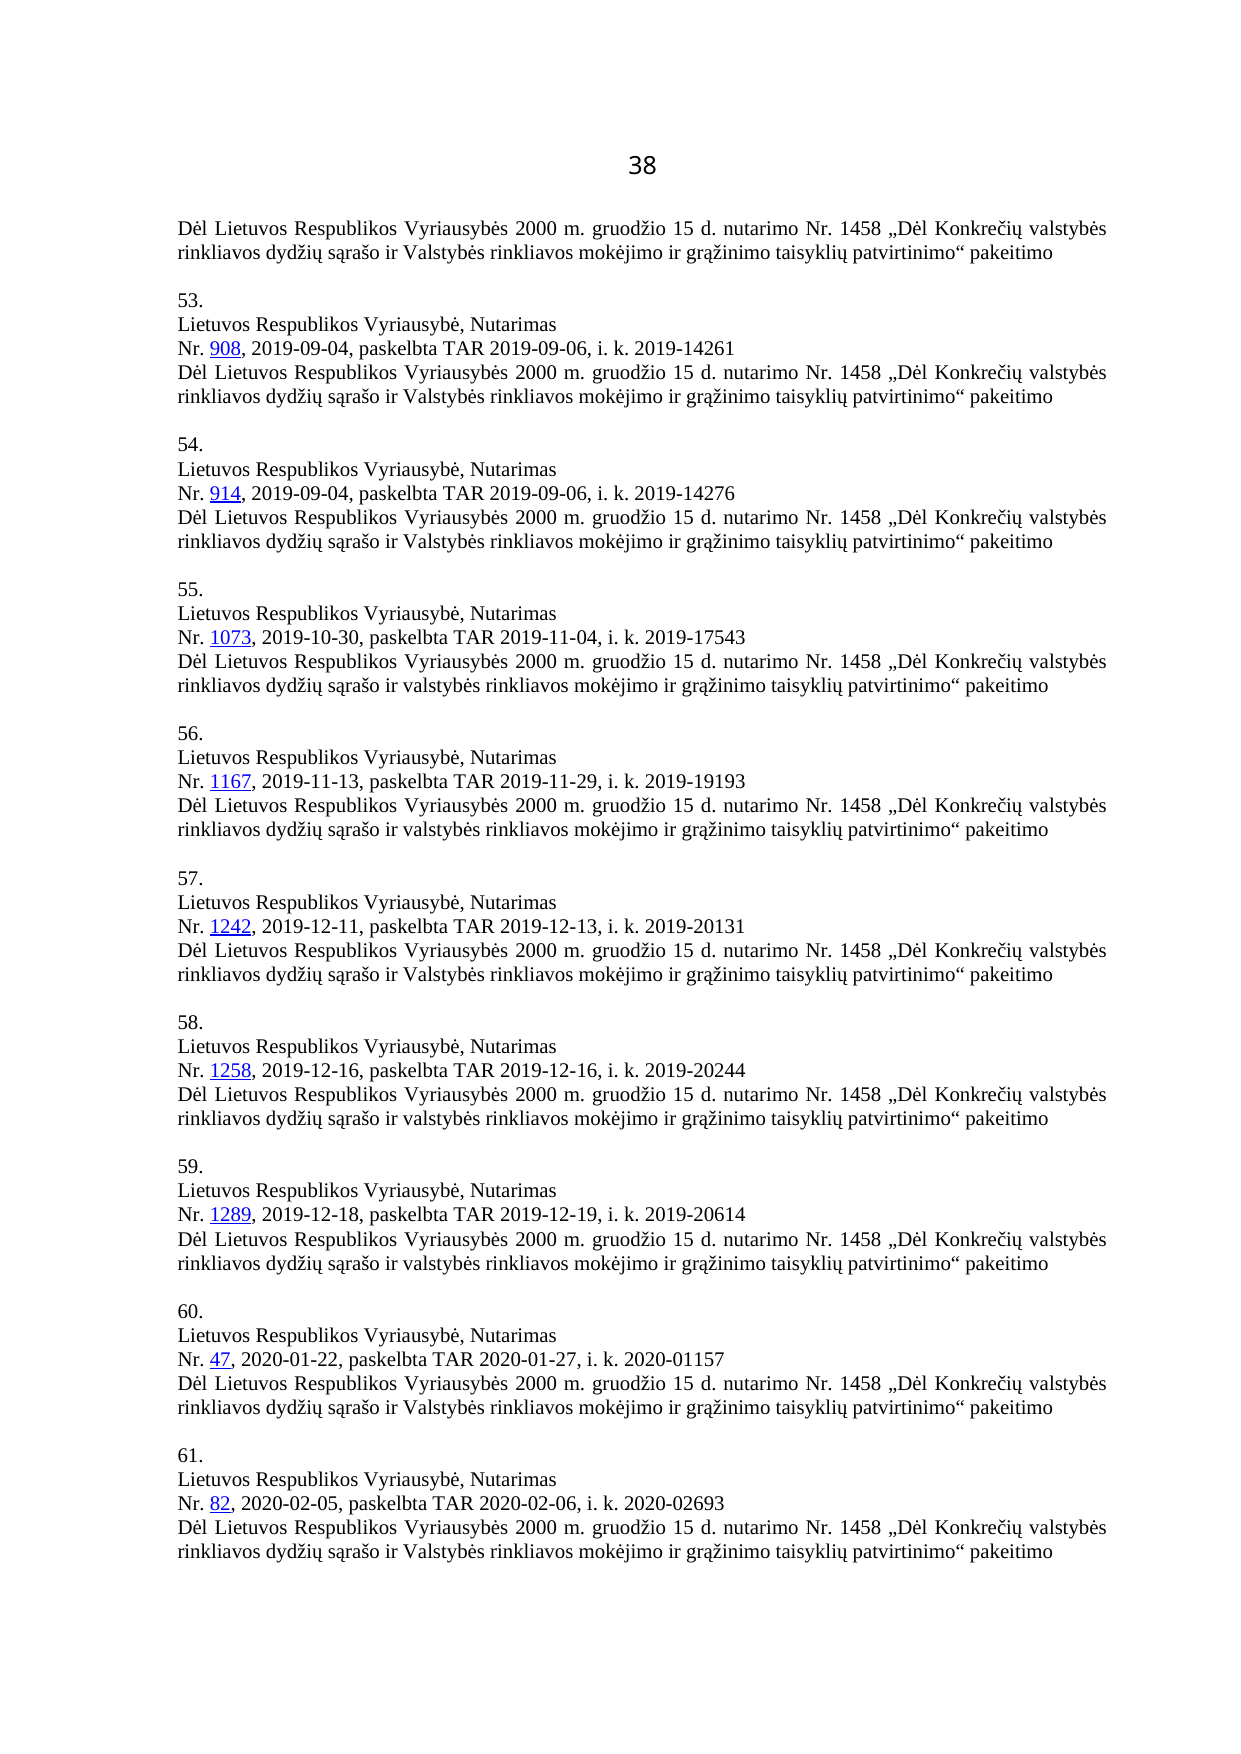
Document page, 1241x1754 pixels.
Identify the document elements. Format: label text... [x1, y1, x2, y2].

text Lietuvos Respublikos Vyriausybė, Nutarimas [177, 456, 1107, 481]
text Nr. 914, 2019-09-04, paskelbta TAR 2019-09-06, i. k. 2019-14276 [177, 481, 1107, 504]
text Lietuvos Respublikos Vyriausybė, Nutarimas [177, 601, 1107, 625]
text Lietuvos Respublikos Vyriausybė, Nutarimas [177, 1467, 1107, 1491]
text Dėl Lietuvos Respublikos Vyriausybės 2000 m. gruodžio 15 d. nutarimo Nr. 1458 „Dėl Konkrečių valstybės rinkliavos dydžių sąrašo ir valstybės rinkliavos mokėjimo ir grąžinimo taisyklių patvirtinimo“ pakeitimo [177, 649, 1107, 697]
text Lietuvos Respublikos Vyriausybė, Nutarimas [177, 1034, 1107, 1058]
text Dėl Lietuvos Respublikos Vyriausybės 2000 m. gruodžio 15 d. nutarimo Nr. 1458 „Dėl Konkrečių valstybės rinkliavos dydžių sąrašo ir Valstybės rinkliavos mokėjimo ir grąžinimo taisyklių patvirtinimo“ pakeitimo [177, 1515, 1107, 1563]
text Nr. 82, 2020-02-05, paskelbta TAR 2020-02-06, i. k. 2020-02693 [177, 1491, 1107, 1515]
text 59. [177, 1154, 1107, 1178]
text Nr. 908, 2019-09-04, paskelbta TAR 2019-09-06, i. k. 2019-14261 [177, 336, 1107, 360]
text 57. [177, 866, 1107, 889]
text 60. [177, 1299, 1107, 1323]
text Nr. 1167, 2019-11-13, paskelbta TAR 2019-11-29, i. k. 2019-19193 [177, 769, 1107, 793]
text 58. [177, 1010, 1107, 1034]
text Dėl Lietuvos Respublikos Vyriausybės 2000 m. gruodžio 15 d. nutarimo Nr. 1458 „Dėl Konkrečių valstybės rinkliavos dydžių sąrašo ir Valstybės rinkliavos mokėjimo ir grąžinimo taisyklių patvirtinimo“ pakeitimo [177, 360, 1107, 408]
text Lietuvos Respublikos Vyriausybė, Nutarimas [177, 745, 1107, 769]
text Nr. 1242, 2019-12-11, paskelbta TAR 2019-12-13, i. k. 2019-20131 [177, 914, 1107, 938]
text Nr. 1289, 2019-12-18, paskelbta TAR 2019-12-19, i. k. 2019-20614 [177, 1202, 1107, 1226]
text Dėl Lietuvos Respublikos Vyriausybės 2000 m. gruodžio 15 d. nutarimo Nr. 1458 „Dėl Konkrečių valstybės rinkliavos dydžių sąrašo ir Valstybės rinkliavos mokėjimo ir grąžinimo taisyklių patvirtinimo“ pakeitimo [177, 504, 1107, 553]
text Lietuvos Respublikos Vyriausybė, Nutarimas [177, 889, 1107, 914]
text 61. [177, 1443, 1107, 1467]
text Dėl Lietuvos Respublikos Vyriausybės 2000 m. gruodžio 15 d. nutarimo Nr. 1458 „Dėl Konkrečių valstybės rinkliavos dydžių sąrašo ir valstybės rinkliavos mokėjimo ir grąžinimo taisyklių patvirtinimo“ pakeitimo [177, 793, 1107, 841]
text 53. [177, 288, 1107, 312]
text Lietuvos Respublikos Vyriausybė, Nutarimas [177, 1323, 1107, 1347]
text 54. [177, 432, 1107, 456]
text Dėl Lietuvos Respublikos Vyriausybės 2000 m. gruodžio 15 d. nutarimo Nr. 1458 „Dėl Konkrečių valstybės rinkliavos dydžių sąrašo ir Valstybės rinkliavos mokėjimo ir grąžinimo taisyklių patvirtinimo“ pakeitimo [177, 938, 1107, 986]
text 56. [177, 721, 1107, 745]
text Dėl Lietuvos Respublikos Vyriausybės 2000 m. gruodžio 15 d. nutarimo Nr. 1458 „Dėl Konkrečių valstybės rinkliavos dydžių sąrašo ir Valstybės rinkliavos mokėjimo ir grąžinimo taisyklių patvirtinimo“ pakeitimo [177, 216, 1107, 264]
text Dėl Lietuvos Respublikos Vyriausybės 2000 m. gruodžio 15 d. nutarimo Nr. 1458 „Dėl Konkrečių valstybės rinkliavos dydžių sąrašo ir Valstybės rinkliavos mokėjimo ir grąžinimo taisyklių patvirtinimo“ pakeitimo [177, 1371, 1107, 1419]
text Lietuvos Respublikos Vyriausybė, Nutarimas [177, 312, 1107, 336]
text Dėl Lietuvos Respublikos Vyriausybės 2000 m. gruodžio 15 d. nutarimo Nr. 1458 „Dėl Konkrečių valstybės rinkliavos dydžių sąrašo ir valstybės rinkliavos mokėjimo ir grąžinimo taisyklių patvirtinimo“ pakeitimo [177, 1226, 1107, 1274]
text 55. [177, 577, 1107, 601]
text Dėl Lietuvos Respublikos Vyriausybės 2000 m. gruodžio 15 d. nutarimo Nr. 1458 „Dėl Konkrečių valstybės rinkliavos dydžių sąrašo ir valstybės rinkliavos mokėjimo ir grąžinimo taisyklių patvirtinimo“ pakeitimo [177, 1082, 1107, 1130]
text Nr. 47, 2020-01-22, paskelbta TAR 2020-01-27, i. k. 2020-01157 [177, 1347, 1107, 1371]
text Nr. 1073, 2019-10-30, paskelbta TAR 2019-11-04, i. k. 2019-17543 [177, 625, 1107, 649]
text Lietuvos Respublikos Vyriausybė, Nutarimas [177, 1178, 1107, 1202]
text Nr. 1258, 2019-12-16, paskelbta TAR 2019-12-16, i. k. 2019-20244 [177, 1058, 1107, 1082]
